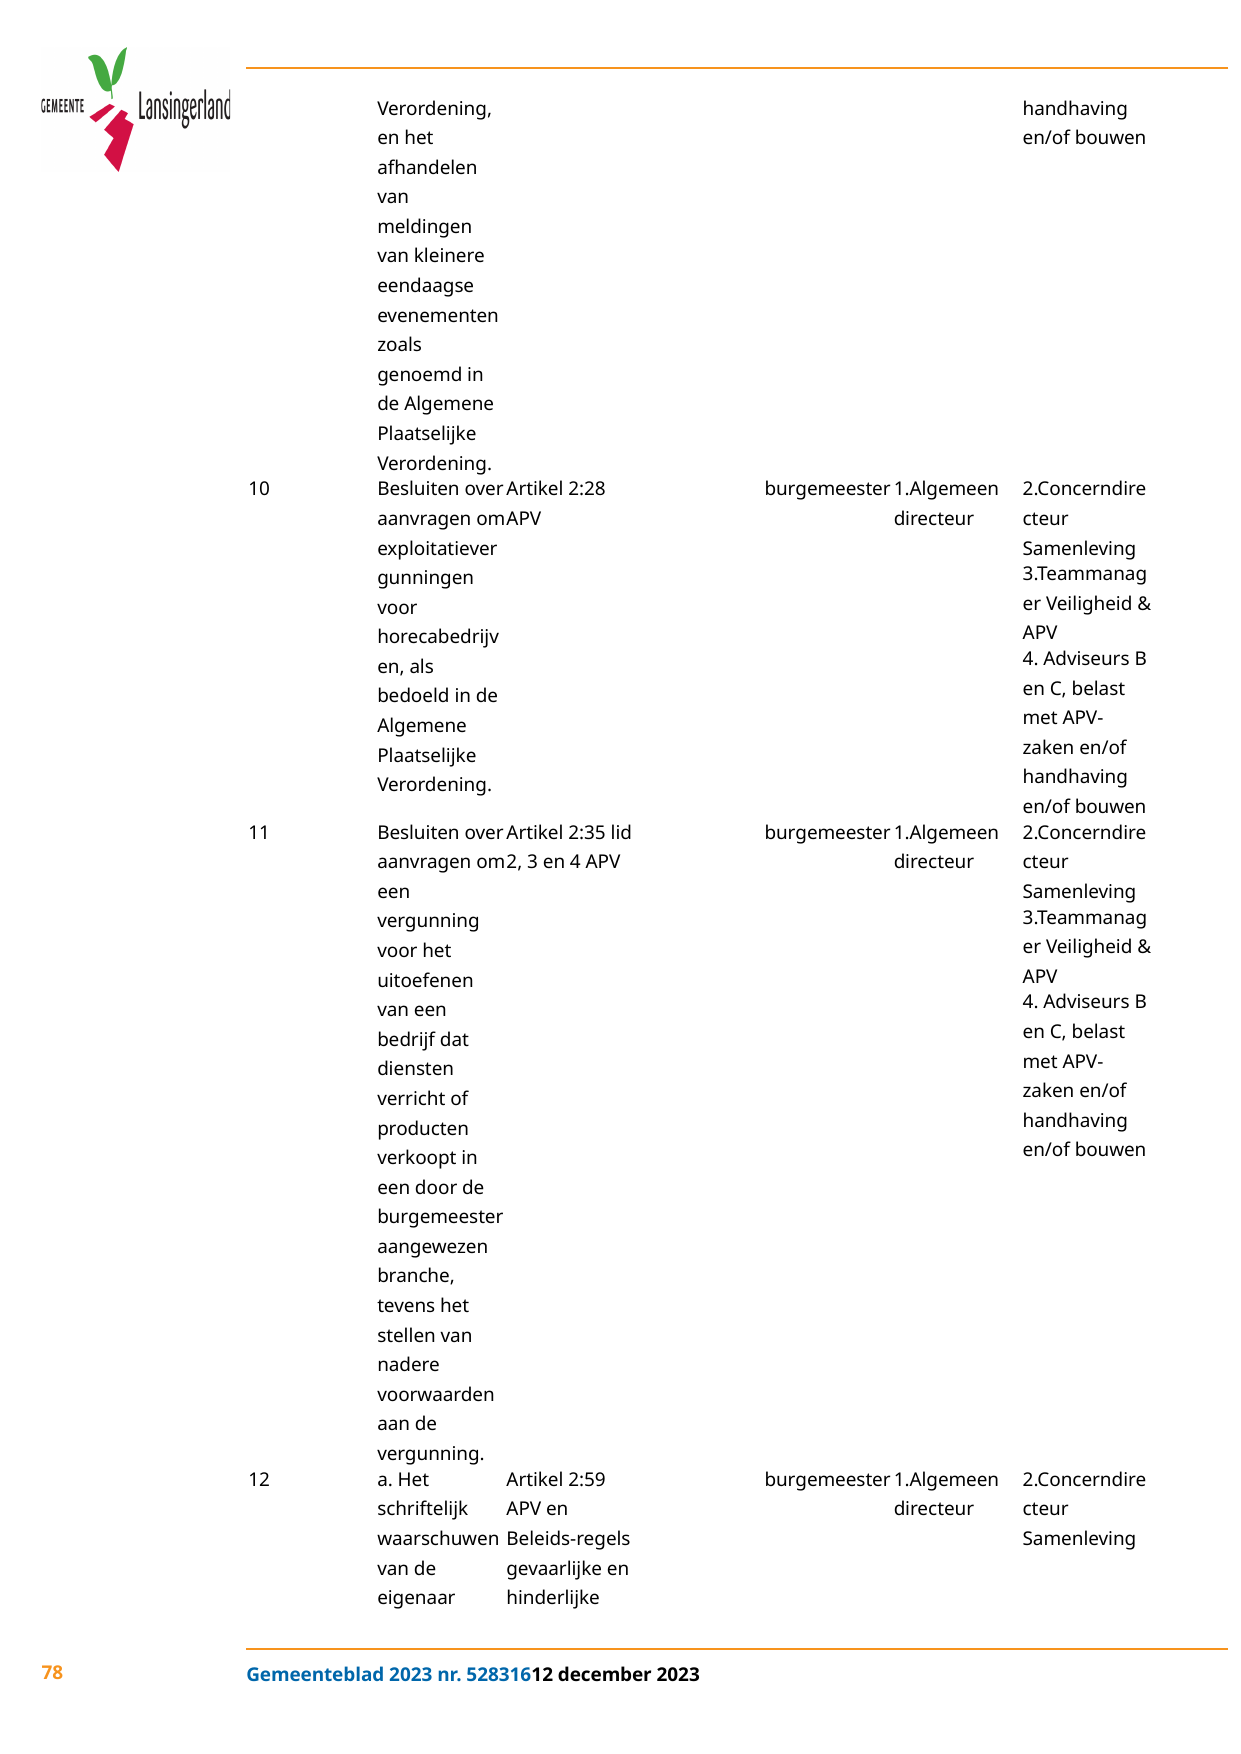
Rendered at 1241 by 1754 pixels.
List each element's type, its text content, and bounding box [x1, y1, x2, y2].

table_cell burgemeester [764, 819, 893, 1466]
table_cell 1.Algemeen directeur [894, 819, 1022, 1466]
table_cell 3.Teammanager Veiligheid & APV [1023, 560, 1152, 645]
table_cell a. Het schriftelijk waarschuwen van de eigenaar [377, 1466, 506, 1610]
table_cell Artikel 2:28 APV [506, 476, 635, 819]
table_cell [635, 1466, 764, 1610]
table_cell Besluiten over aanvragen om een vergunning voor het uitoefenen van een bedrijf dat diensten verricht of producten verkoopt in een door de burgemeester aangewezen branche, tevens het stellen van nadere voorwaarden aan de vergunning. [377, 819, 506, 1466]
table_cell 3.Teammanager Veiligheid & APV [1023, 904, 1152, 989]
table_cell 1.Algemeen directeur [894, 1466, 1022, 1610]
table_cell [635, 819, 764, 1466]
table_cell 2.Concerndirecteur Samenleving [1023, 1466, 1152, 1610]
table_cell burgemeester [764, 476, 893, 819]
table_cell 10 [248, 476, 377, 819]
table_cell burgemeester [764, 1466, 893, 1610]
table_cell [635, 476, 764, 819]
table_cell 1.Algemeen directeur [894, 476, 1022, 819]
table_cell handhaving en/of bouwen [1023, 95, 1152, 476]
table_cell 12 [248, 1466, 377, 1610]
table_cell 4. Adviseurs B en C, belast met APV-zaken en/of handhaving en/of bouwen [1023, 989, 1152, 1466]
table_cell 4. Adviseurs B en C, belast met APV-zaken en/of handhaving en/of bouwen [1023, 645, 1152, 819]
table_cell Besluiten over aanvragen om exploitatievergunningen voor horecabedrijven, als bedoeld in de Algemene Plaatselijke Verordening. [377, 476, 506, 819]
table_cell [506, 95, 635, 476]
table_cell [894, 95, 1022, 476]
table_cell Artikel 2:59 APV en Beleids-regels gevaarlijke en hinderlijke [506, 1466, 635, 1610]
table_cell 2.Concerndirecteur Samenleving [1023, 476, 1152, 560]
table_cell [635, 95, 764, 476]
table_cell Verordening, en het afhandelen van meldingen van kleinere eendaagse evenementen zoals genoemd in de Algemene Plaatselijke Verordening. [377, 95, 506, 476]
table_cell 11 [248, 819, 377, 1466]
table_cell [764, 95, 893, 476]
table_cell Artikel 2:35 lid 2, 3 en 4 APV [506, 819, 635, 1466]
table_cell 2.Concerndirecteur Samenleving [1023, 819, 1152, 904]
picture [41, 47, 231, 172]
table_cell [248, 95, 377, 476]
